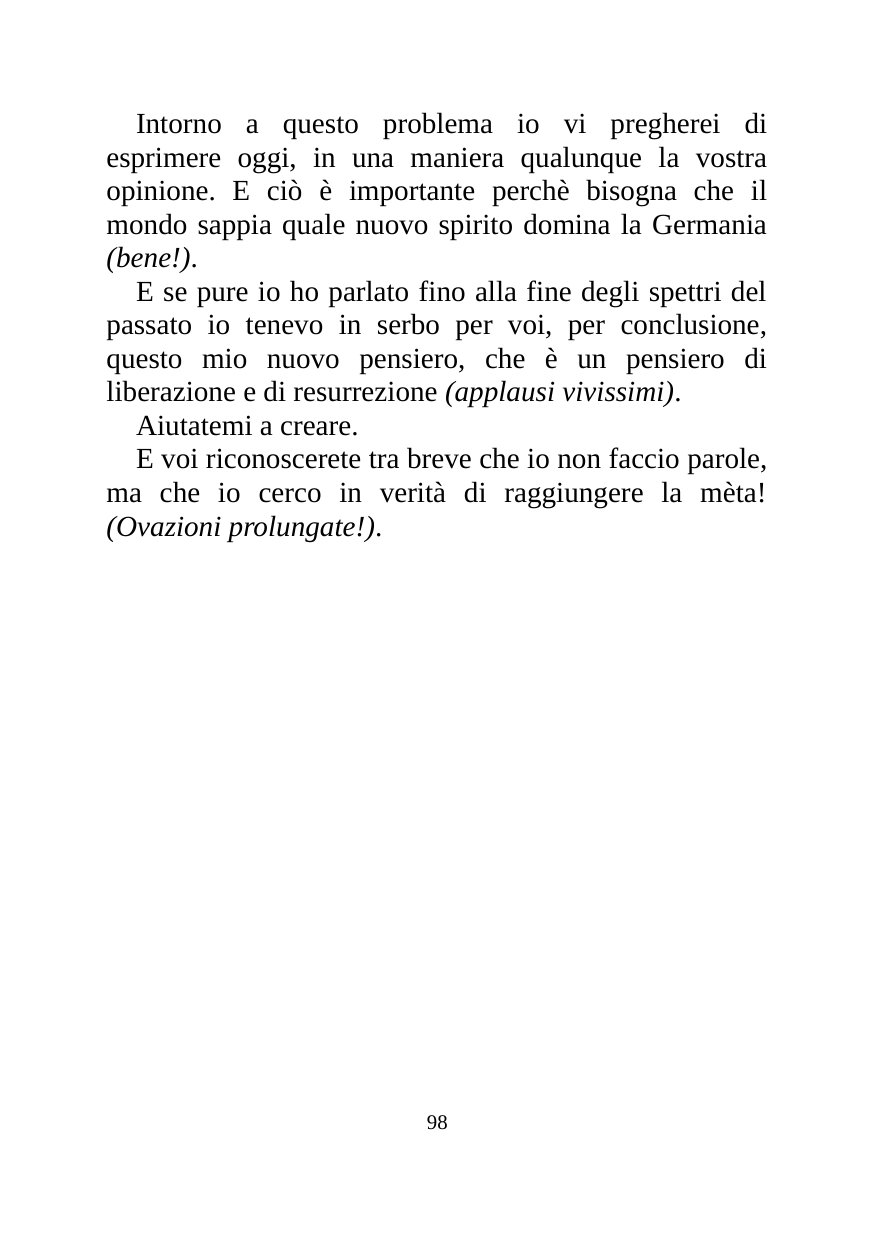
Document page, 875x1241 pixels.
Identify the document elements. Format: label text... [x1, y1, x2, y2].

text Intorno a questo problema io vi pregherei di esprimere oggi, in una maniera qualunque la vostra opinione. E ciò è importante perchè bisogna che il mondo sappia quale nuovo spirito domina la Germania (bene!). [106, 106, 768, 274]
text E voi riconoscerete tra breve che io non faccio parole, ma che io cerco in verità di raggiungere la mèta! (Ovazioni prolungate!). [106, 442, 768, 542]
text Aiutatemi a creare. [106, 408, 768, 442]
text E se pure io ho parlato fino alla fine degli spettri del passato io tenevo in serbo per voi, per conclusione, questo mio nuovo pensiero, che è un pensiero di liberazione e di resurrezione (applausi vivissimi). [106, 274, 768, 408]
